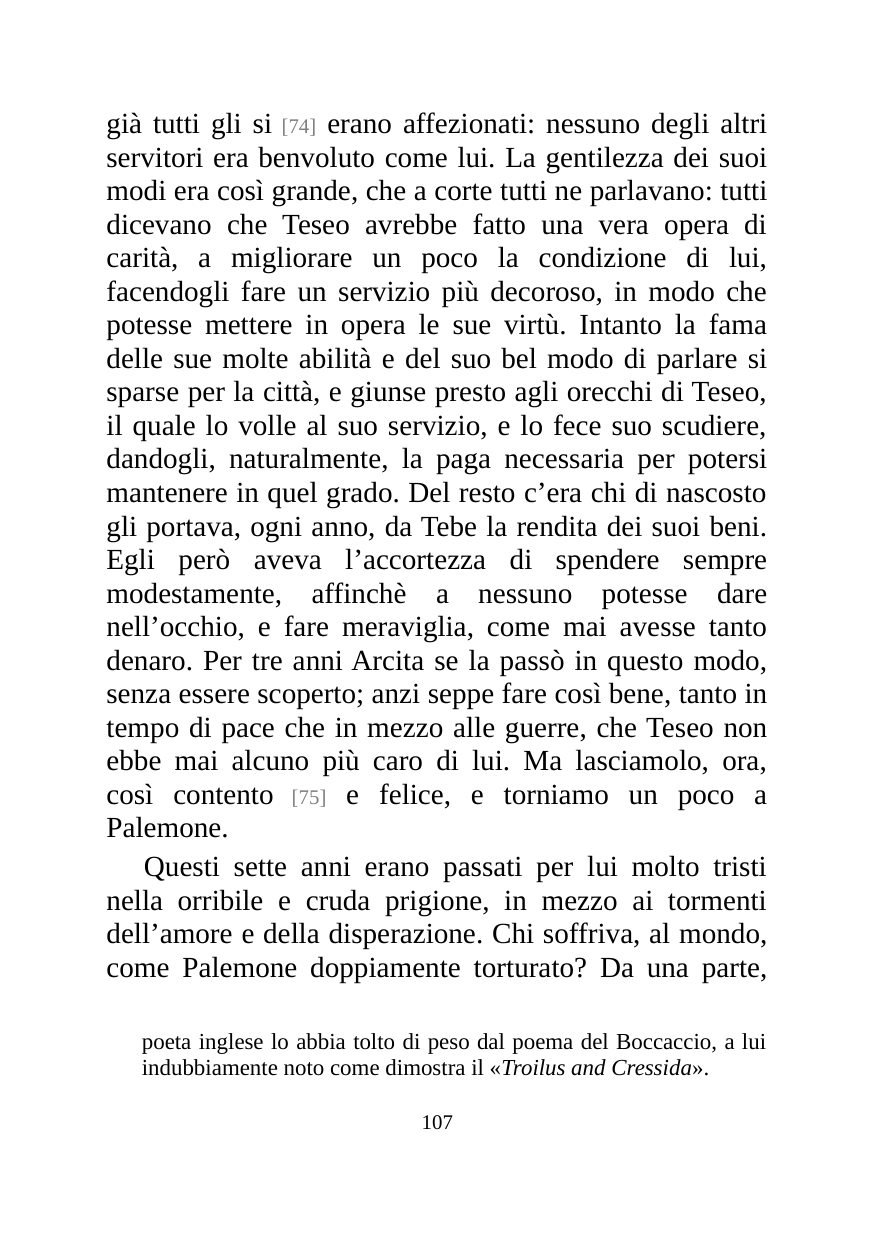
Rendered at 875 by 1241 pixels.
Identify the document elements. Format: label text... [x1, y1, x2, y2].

text già tutti gli si [74] erano affezionati: nessuno degli altri servitori era benvoluto come lui. La gentilezza dei suoi modi era così grande, che a corte tutti ne parlavano: tutti dicevano che Teseo avrebbe fatto una vera opera di carità, a migliorare un poco la condizione di lui, facendogli fare un servizio più decoroso, in modo che potesse mettere in opera le sue virtù. Intanto la fama delle sue molte abilità e del suo bel modo di parlare si sparse per la città, e giunse presto agli orecchi di Teseo, il quale lo volle al suo servizio, e lo fece suo scudiere, dandogli, naturalmente, la paga necessaria per potersi mantenere in quel grado. Del resto c’era chi di nascosto gli portava, ogni anno, da Tebe la rendita dei suoi beni. Egli però aveva l’accortezza di spendere sempre modestamente, affinchè a nessuno potesse dare nell’occhio, e fare meraviglia, come mai avesse tanto denaro. Per tre anni Arcita se la passò in questo modo, senza essere scoperto; anzi seppe fare così bene, tanto in tempo di pace che in mezzo alle guerre, che Teseo non ebbe mai alcuno più caro di lui. Ma lasciamolo, ora, così contento [75] e felice, e torniamo un poco a Palemone. [106, 106, 768, 844]
text poeta inglese lo abbia tolto di peso dal poema del Boccaccio, a lui indubbiamente noto come dimostra il «Troilus and Cressida». [106, 1028, 768, 1080]
text Questi sette anni erano passati per lui molto tristi nella orribile e cruda prigione, in mezzo ai tormenti dell’amore e della disperazione. Chi soffriva, al mondo, come Palemone doppiamente torturato? Da una parte, [106, 849, 768, 983]
